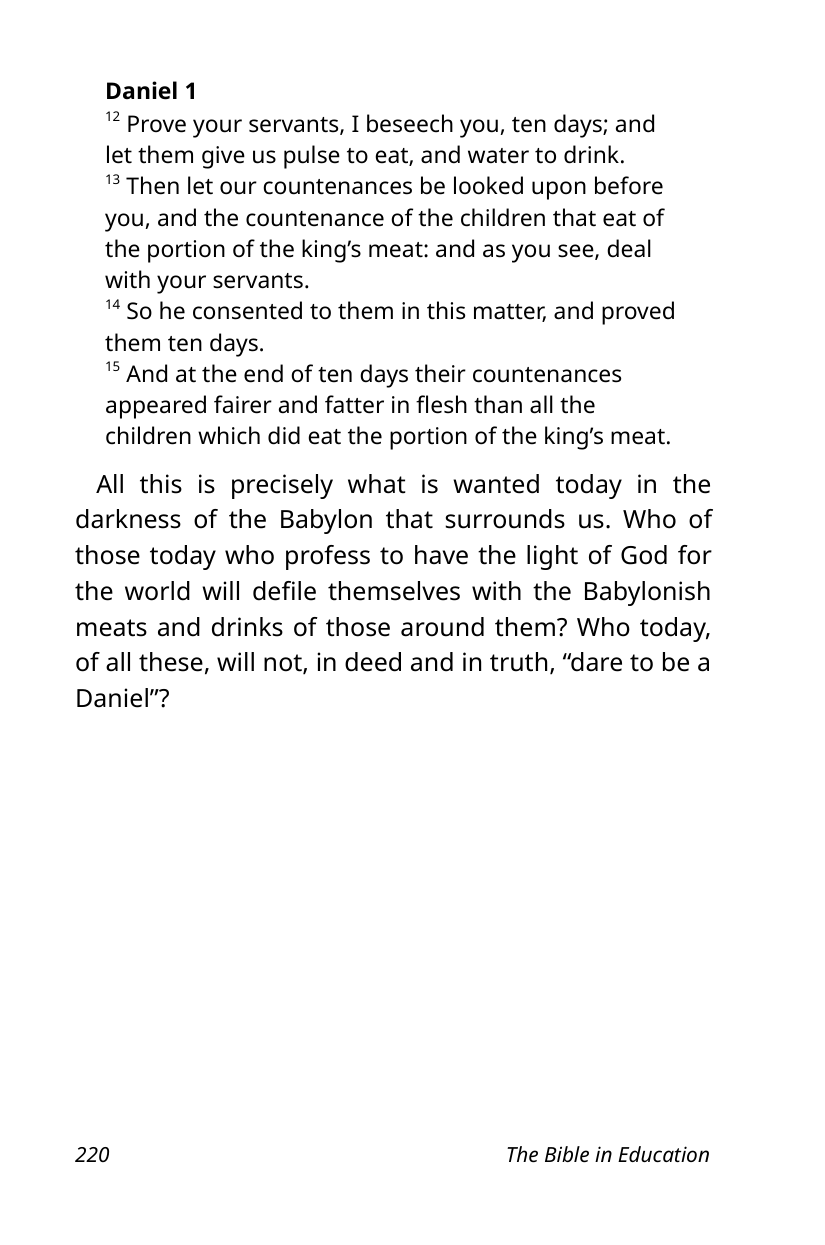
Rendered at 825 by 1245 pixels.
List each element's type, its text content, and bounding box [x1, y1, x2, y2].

text 14 So he consented to them in this matter, and proved them ten days. [105, 295, 682, 358]
text 15 And at the end of ten days their countenances appeared fairer and fatter in flesh than all the children which did eat the portion of the king’s meat. [105, 358, 682, 451]
text 12 Prove your servants, I beseech you, ten days; and let them give us pulse to eat, and water to drink. [105, 108, 682, 170]
text 13 Then let our countenances be looked upon before you, and the countenance of the children that eat of the portion of the king’s meat: and as you see, deal with your servants. [105, 170, 682, 295]
text All this is precisely what is wanted today in the darkness of the Babylon that surrounds us. Who of those today who profess to have the light of God for the world will defile themselves with the Babylonish meats and drinks of those around them? Who today, of all these, will not, in deed and in truth, “dare to be a Daniel”? [75, 466, 712, 715]
text Daniel 1 [105, 75, 712, 106]
